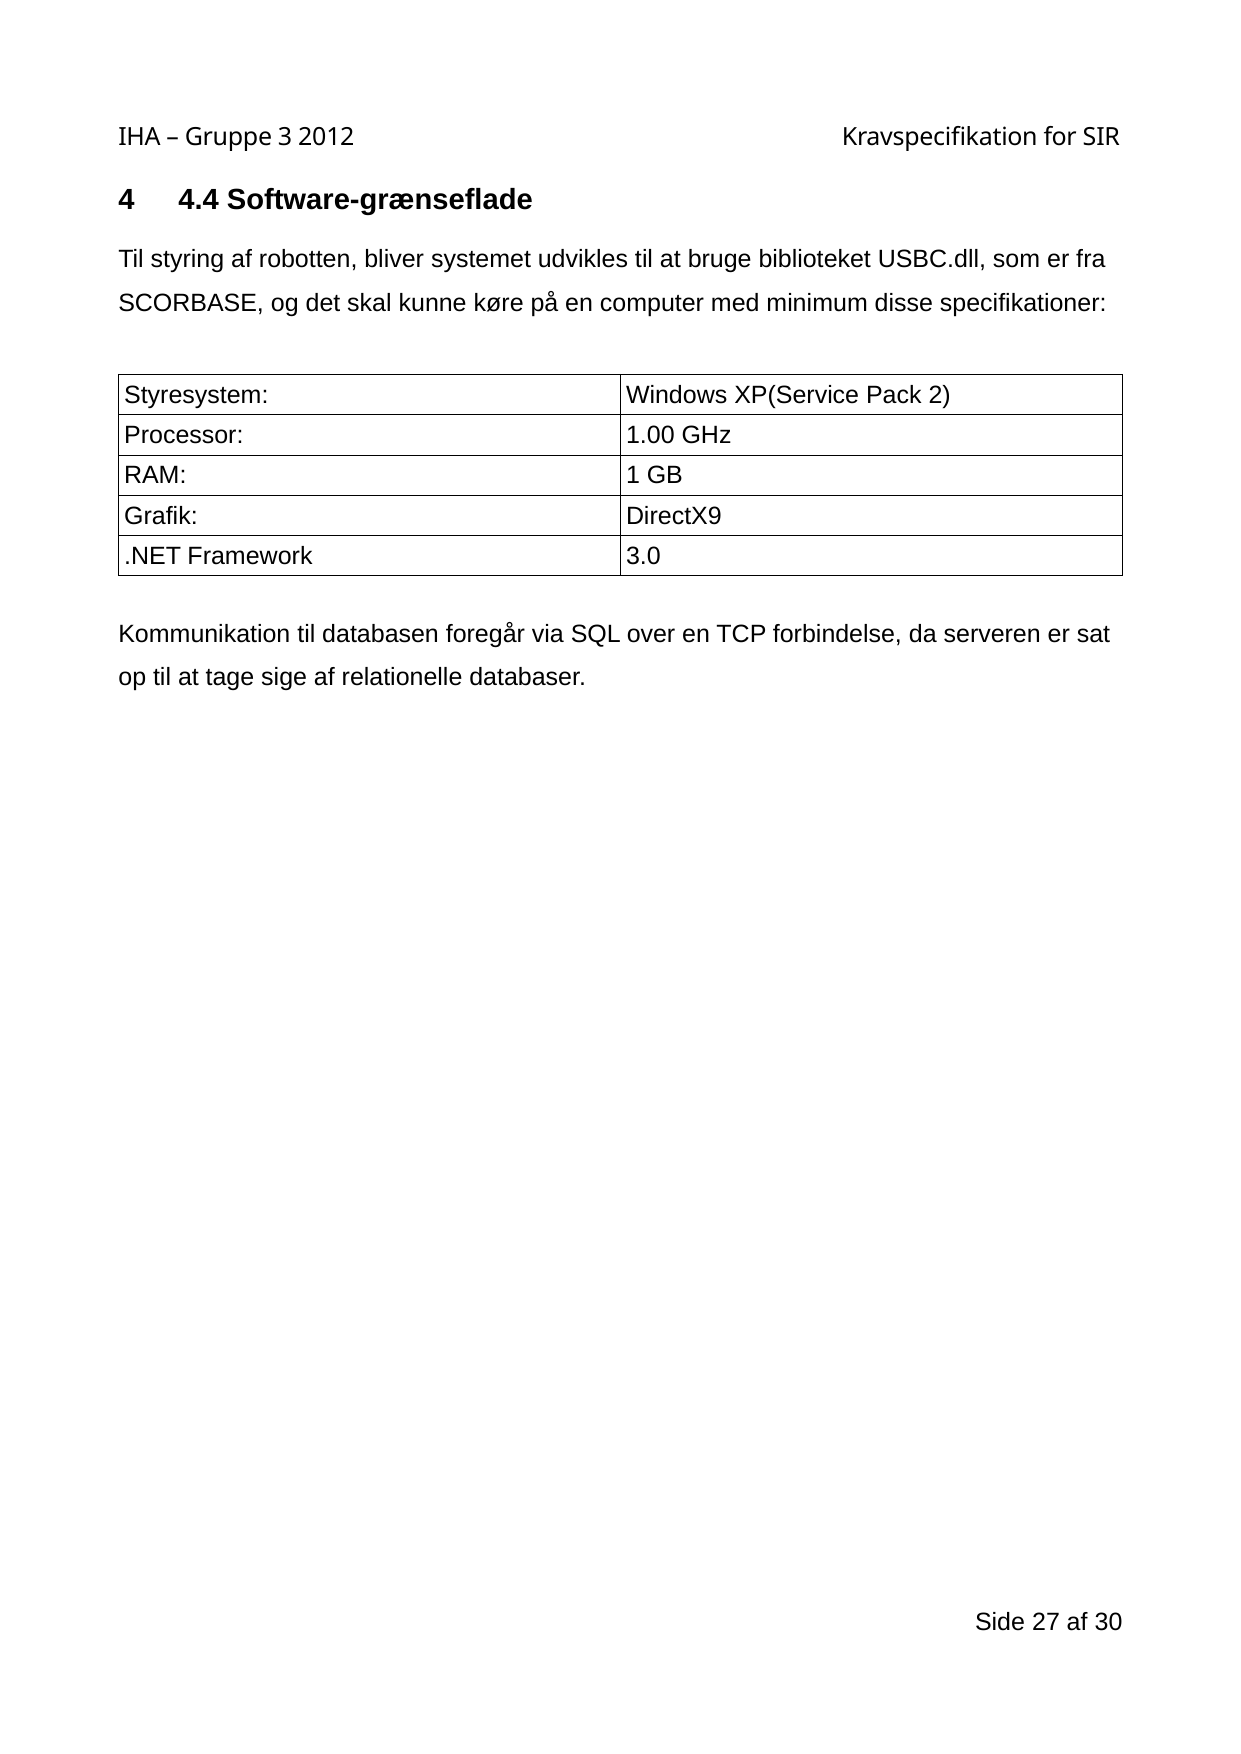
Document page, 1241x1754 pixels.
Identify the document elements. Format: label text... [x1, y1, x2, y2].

table_cell 1 GB [621, 456, 1122, 495]
table_header Styresystem: [119, 375, 620, 414]
table_cell .NET Framework [119, 536, 620, 575]
table_cell 1.00 GHz [621, 415, 1122, 454]
table_cell 3.0 [621, 536, 1122, 575]
table_cell DirectX9 [621, 496, 1122, 535]
table_header Windows XP(Service Pack 2) [621, 375, 1122, 414]
table_cell Processor: [119, 415, 620, 454]
subtitle 4.4 Software-grænseflade [118, 182, 1122, 215]
text Kommunikation til databasen foregår via SQL over en TCP forbindelse, da serveren er sat op til at tage sige af relationelle databaser. [118, 619, 1122, 691]
table_cell RAM: [119, 456, 620, 495]
text Til styring af robotten, bliver systemet udvikles til at bruge biblioteket USBC.dll, som er fra SCORBASE, og det skal kunne køre på en computer med minimum disse specifikationer: [118, 244, 1122, 316]
table_cell Grafik: [119, 496, 620, 535]
